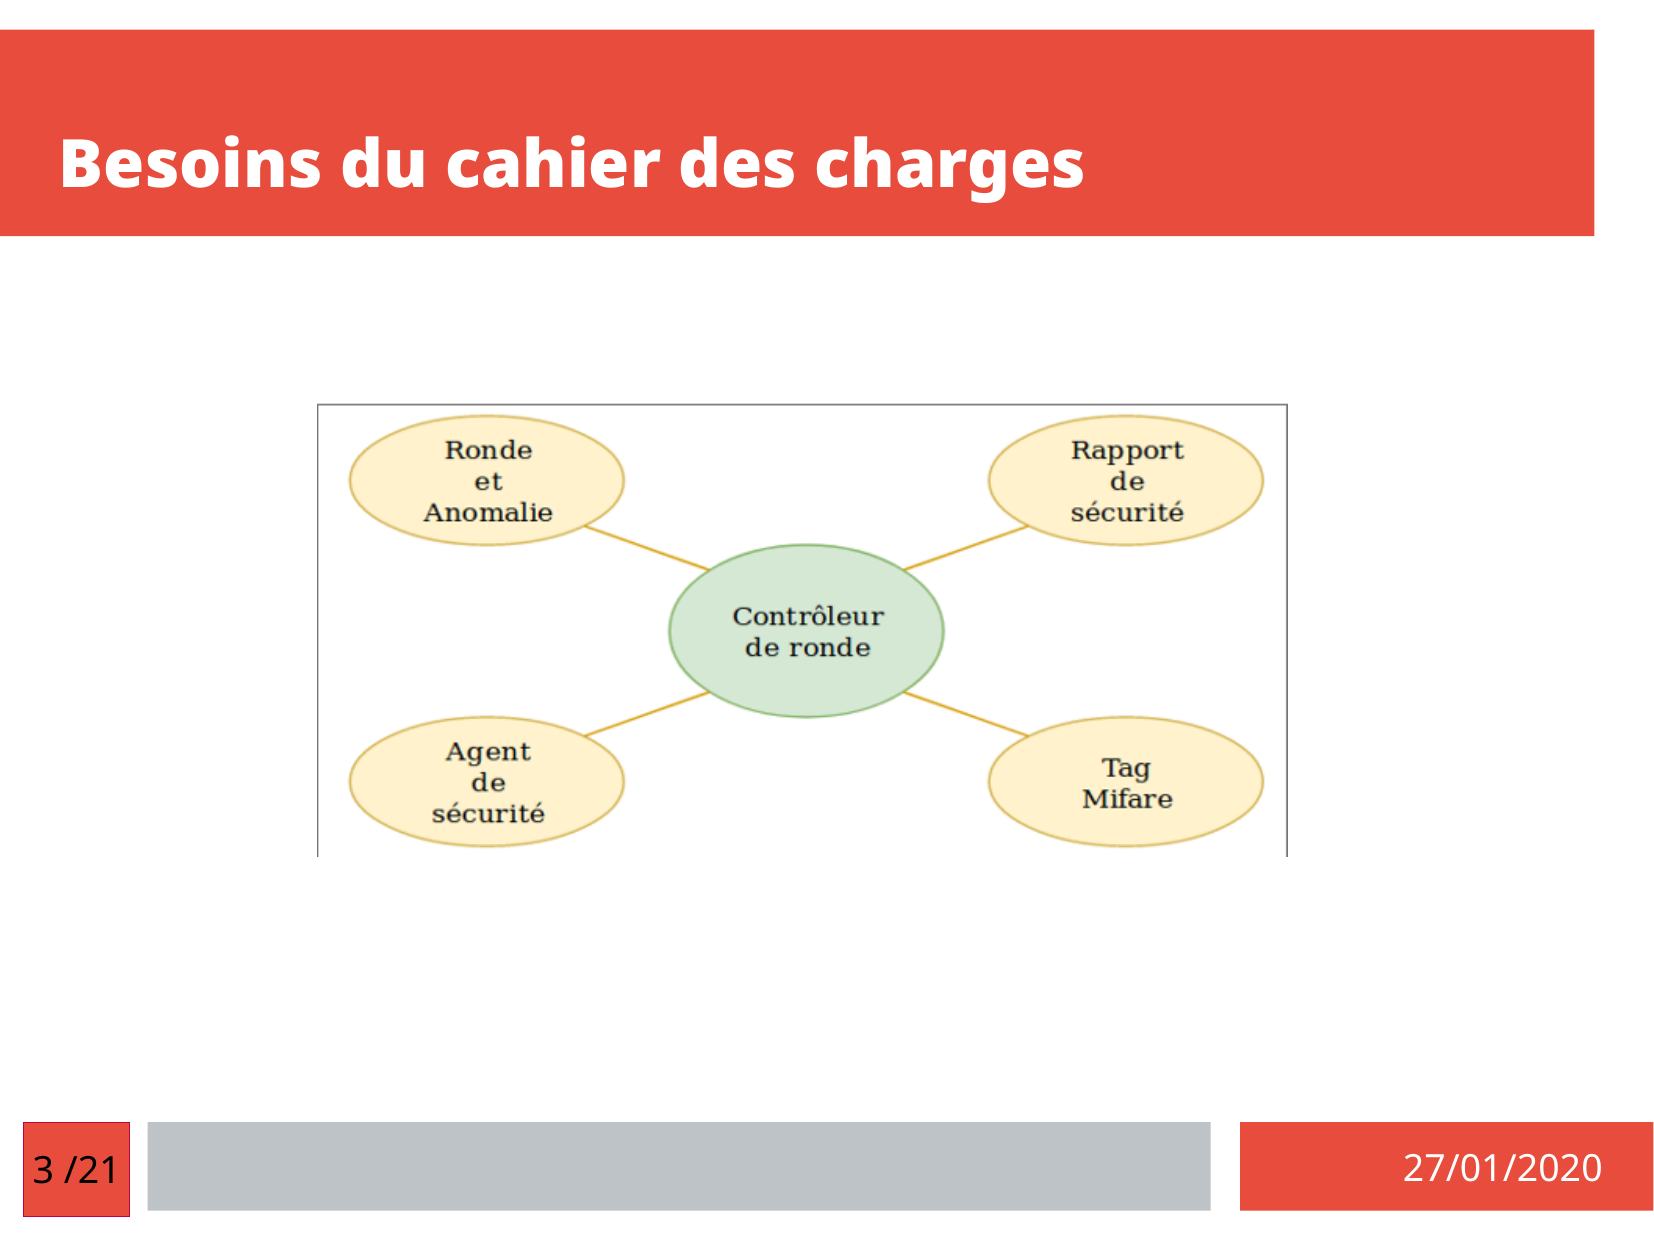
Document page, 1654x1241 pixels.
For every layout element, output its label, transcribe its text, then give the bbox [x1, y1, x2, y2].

picture [317, 401, 1288, 857]
text_box <numéro> /21 [23, 1122, 130, 1217]
title Besoins du cahier des charges [59, 59, 1595, 207]
text_box 27/01/2020 [1388, 1133, 1634, 1196]
